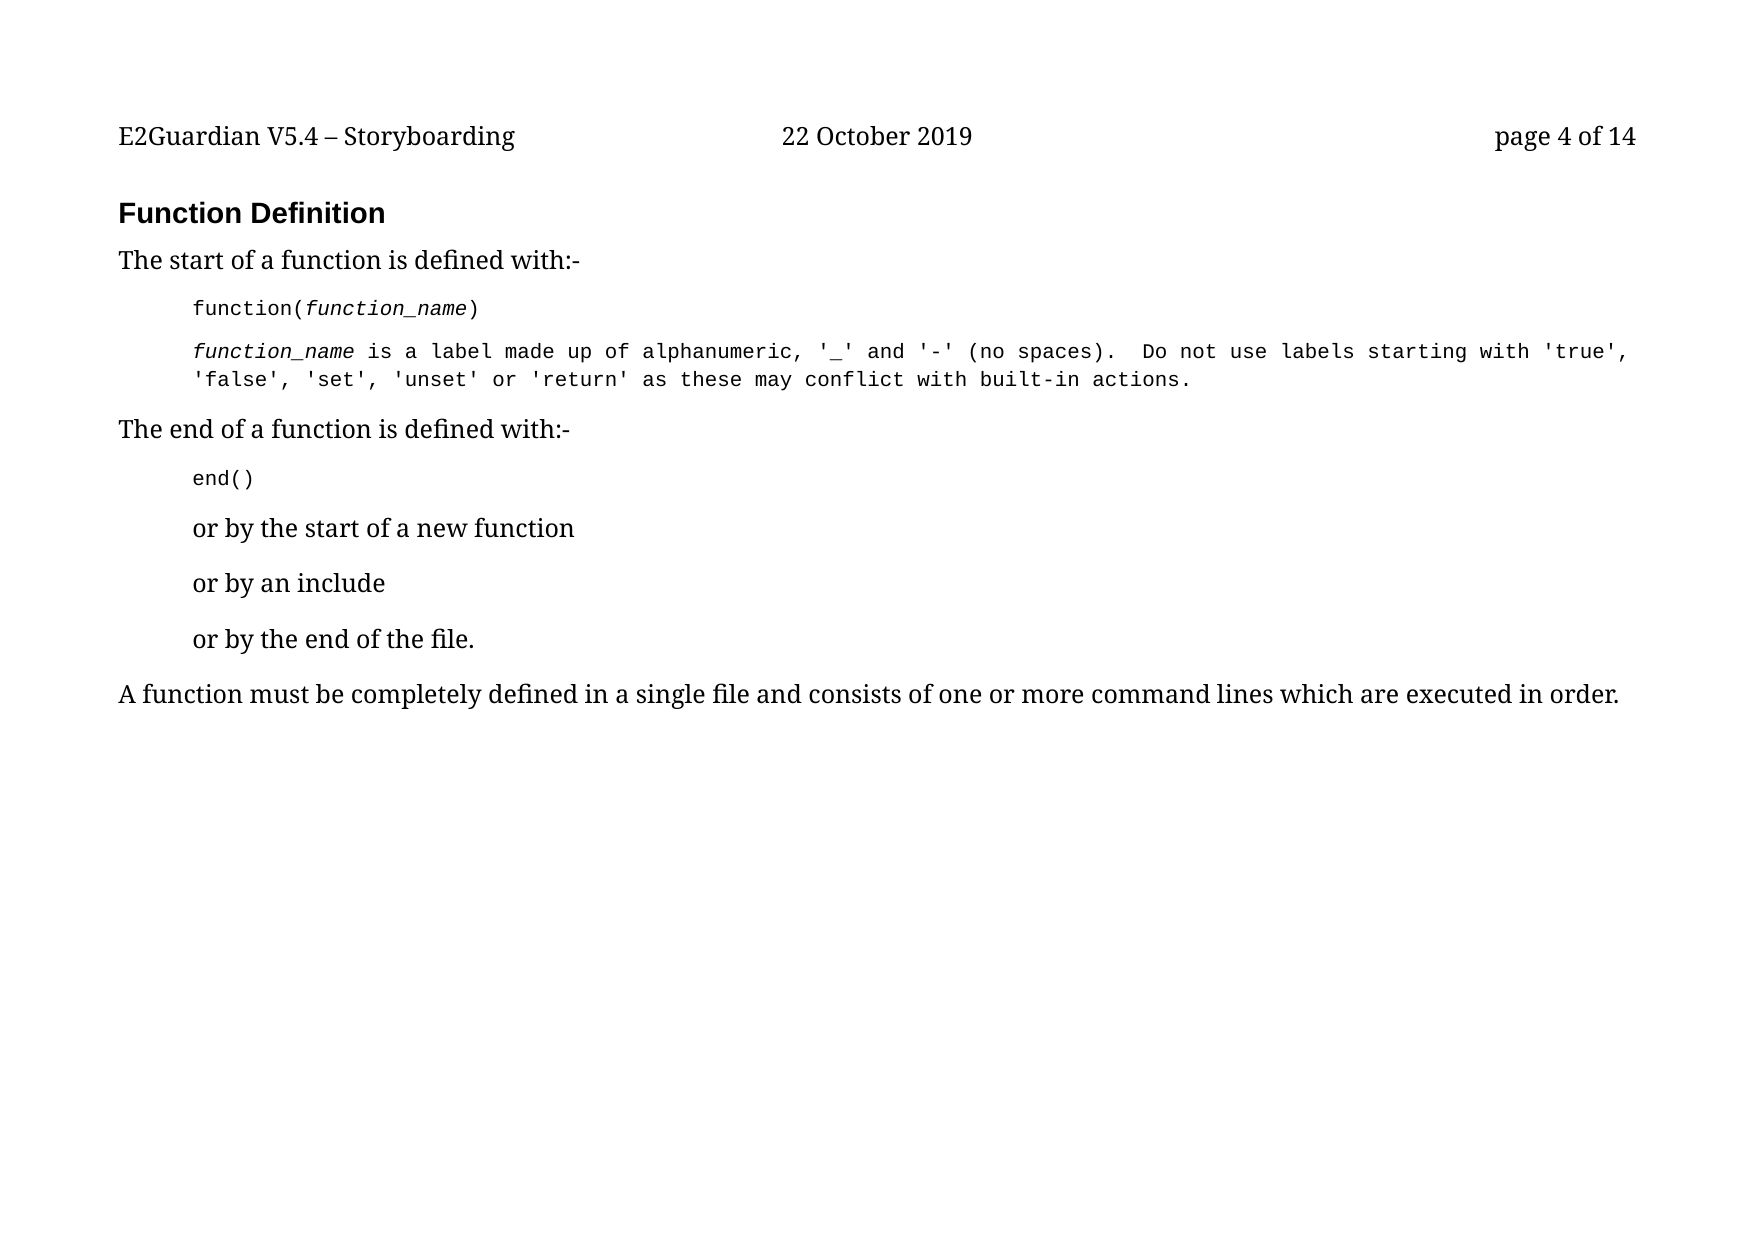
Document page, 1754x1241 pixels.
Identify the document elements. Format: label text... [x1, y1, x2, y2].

text The start of a function is defined with:- [118, 242, 1636, 277]
text The end of a function is defined with:- [118, 412, 1636, 446]
subtitle Function Definition [118, 196, 1636, 230]
text A function must be completely defined in a single file and consists of one or more command lines which are executed in order. [118, 677, 1636, 711]
text or by an include [192, 566, 1636, 600]
text function(function_name) [192, 298, 1636, 322]
text or by the start of a new function [192, 510, 1636, 544]
text or by the end of the file. [192, 621, 1636, 655]
text function_name is a label made up of alphanumeric, '_' and '-' (no spaces). Do not use labels starting with 'true', 'false', 'set', 'unset' or 'return' as these may conflict with built-in actions. [192, 341, 1636, 393]
text end() [192, 467, 1636, 491]
